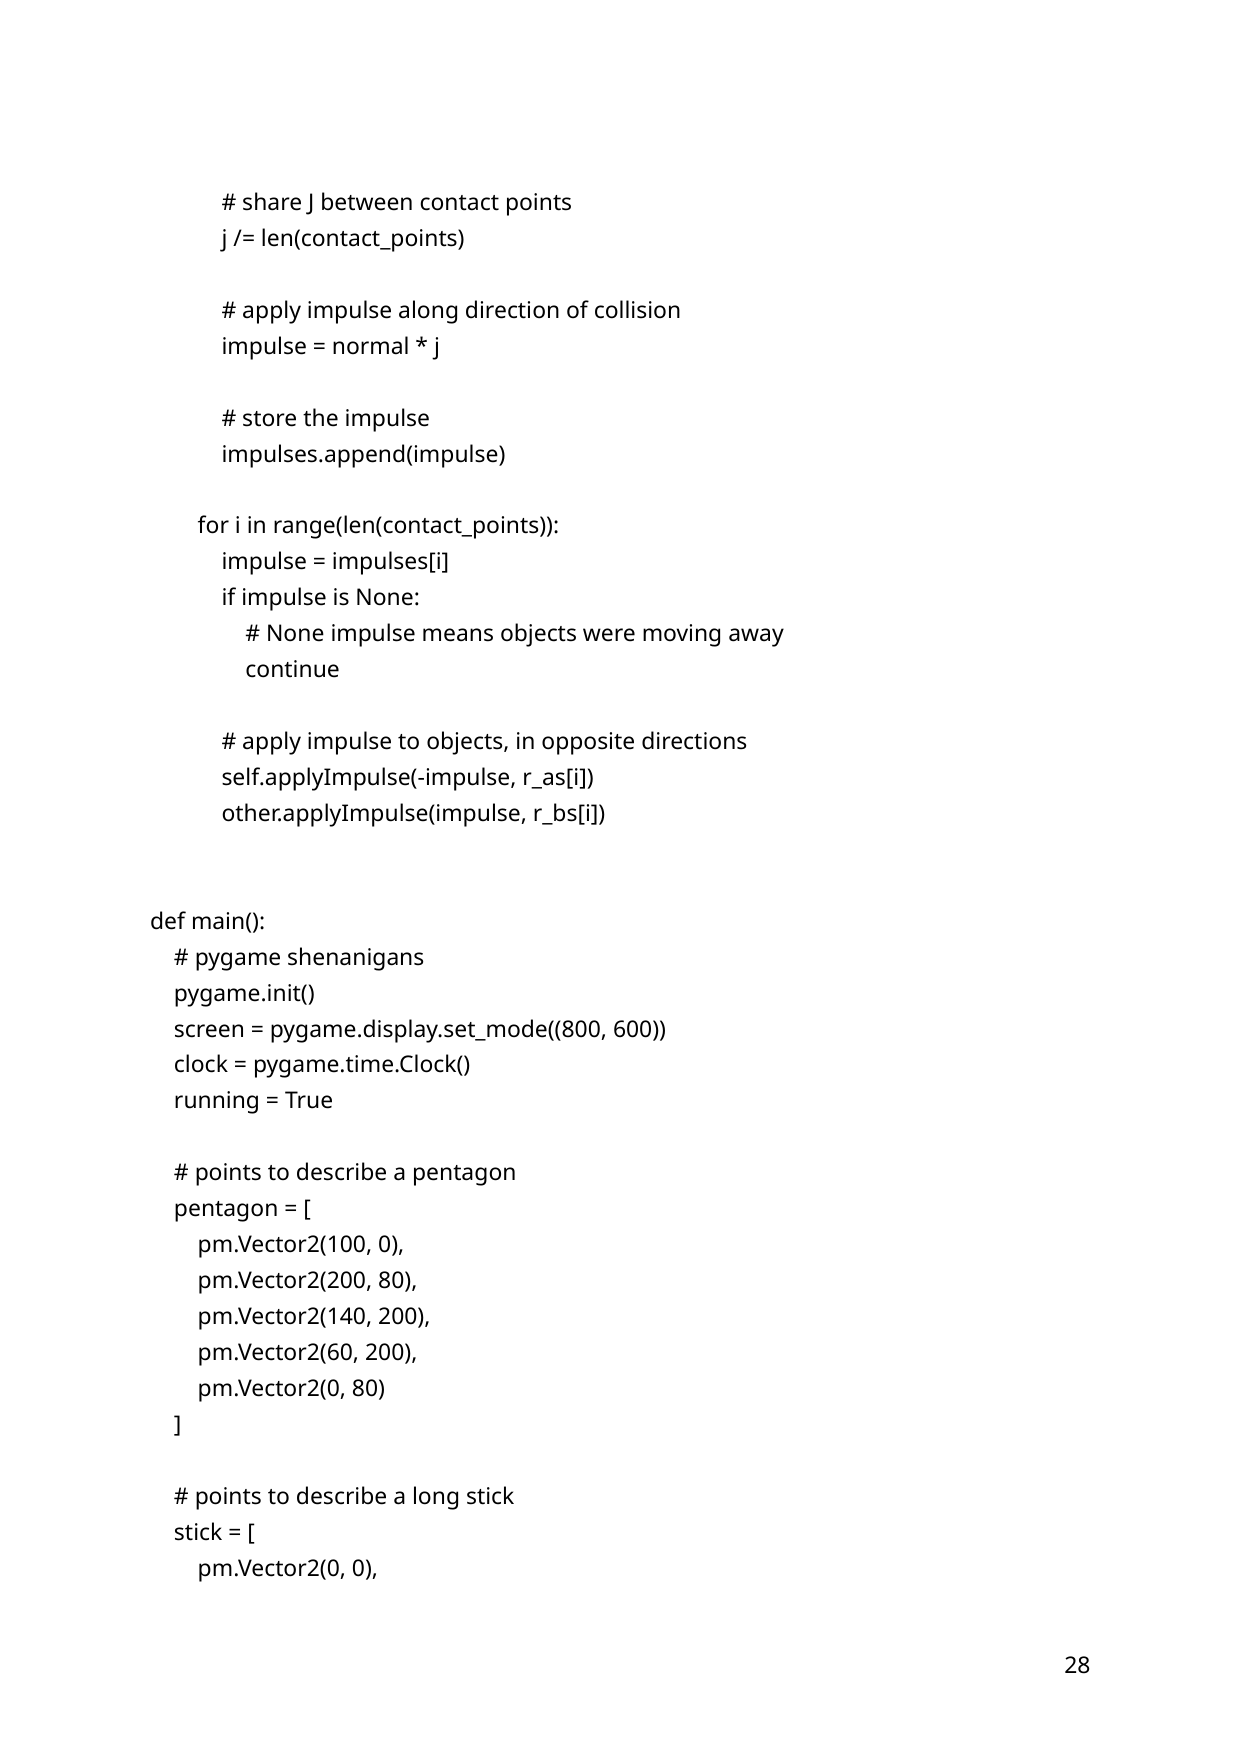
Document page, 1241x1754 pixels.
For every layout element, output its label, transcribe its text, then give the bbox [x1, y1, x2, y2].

text impulse = impulses[i] [150, 545, 1090, 577]
text impulses.append(impulse) [150, 437, 1090, 469]
text self.applyImpulse(-impulse, r_as[i]) [150, 761, 1090, 792]
text continue [150, 653, 1090, 684]
text pm.Vector2(0, 80) [150, 1372, 1090, 1403]
text pm.Vector2(100, 0), [150, 1228, 1090, 1259]
text # apply impulse along direction of collision [150, 294, 1090, 325]
text pygame.init() [150, 977, 1090, 1008]
text # points to describe a long stick [150, 1480, 1090, 1511]
text def main(): [150, 905, 1090, 936]
text # points to describe a pentagon [150, 1156, 1090, 1187]
text ] [150, 1408, 1090, 1439]
text # apply impulse to objects, in opposite directions [150, 725, 1090, 756]
text if impulse is None: [150, 581, 1090, 612]
text other.applyImpulse(impulse, r_bs[i]) [150, 797, 1090, 828]
text # share J between contact points [150, 186, 1090, 217]
text pentagon = [ [150, 1192, 1090, 1223]
text # pygame shenanigans [150, 941, 1090, 972]
text pm.Vector2(200, 80), [150, 1264, 1090, 1295]
text # None impulse means objects were moving away [150, 617, 1090, 648]
text running = True [150, 1084, 1090, 1116]
text stick = [ [150, 1516, 1090, 1547]
text pm.Vector2(140, 200), [150, 1300, 1090, 1331]
text screen = pygame.display.set_mode((800, 600)) [150, 1012, 1090, 1044]
text for i in range(len(contact_points)): [150, 509, 1090, 541]
text impulse = normal * j [150, 330, 1090, 361]
text pm.Vector2(60, 200), [150, 1336, 1090, 1367]
text clock = pygame.time.Clock() [150, 1048, 1090, 1080]
text j /= len(contact_points) [150, 222, 1090, 253]
text pm.Vector2(0, 0), [150, 1552, 1090, 1583]
text # store the impulse [150, 402, 1090, 433]
